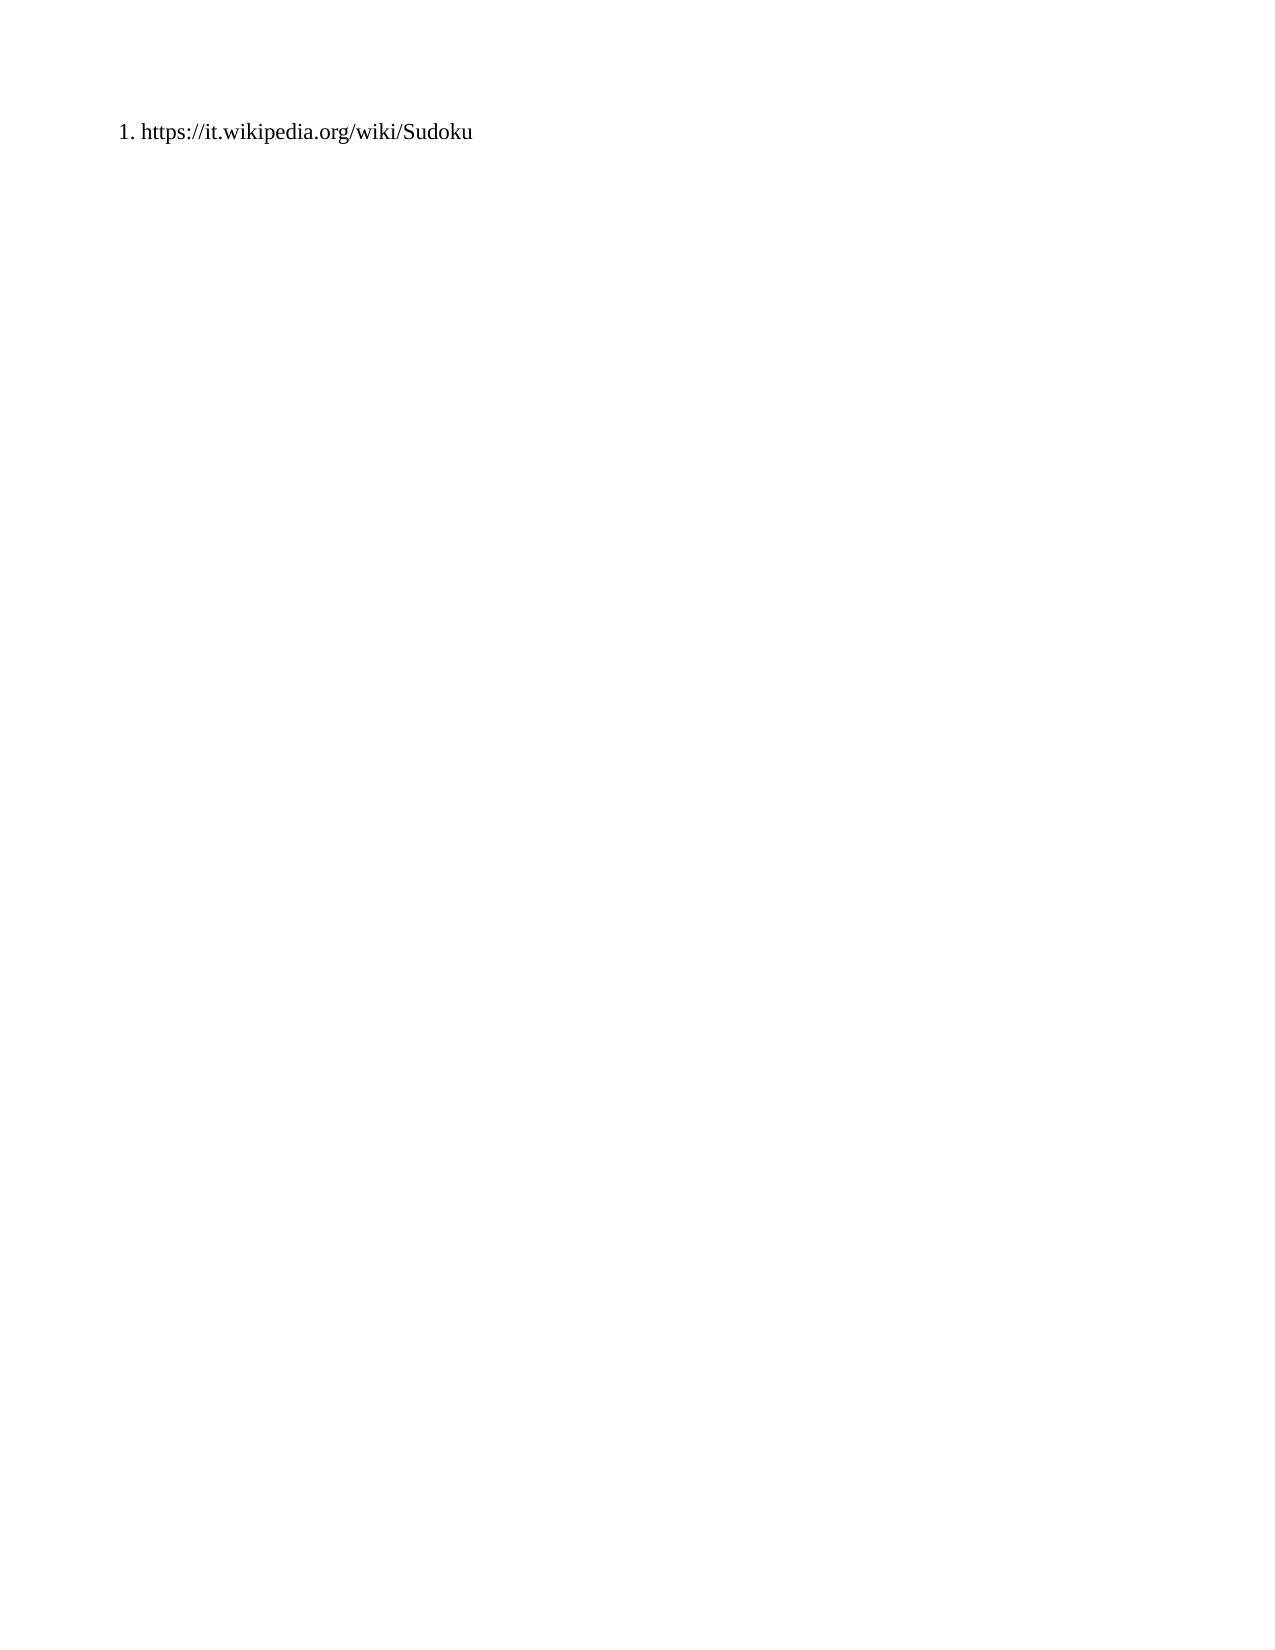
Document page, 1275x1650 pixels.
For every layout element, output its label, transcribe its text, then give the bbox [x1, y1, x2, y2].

text 1. https://it.wikipedia.org/wiki/Sudoku [118, 118, 1157, 144]
